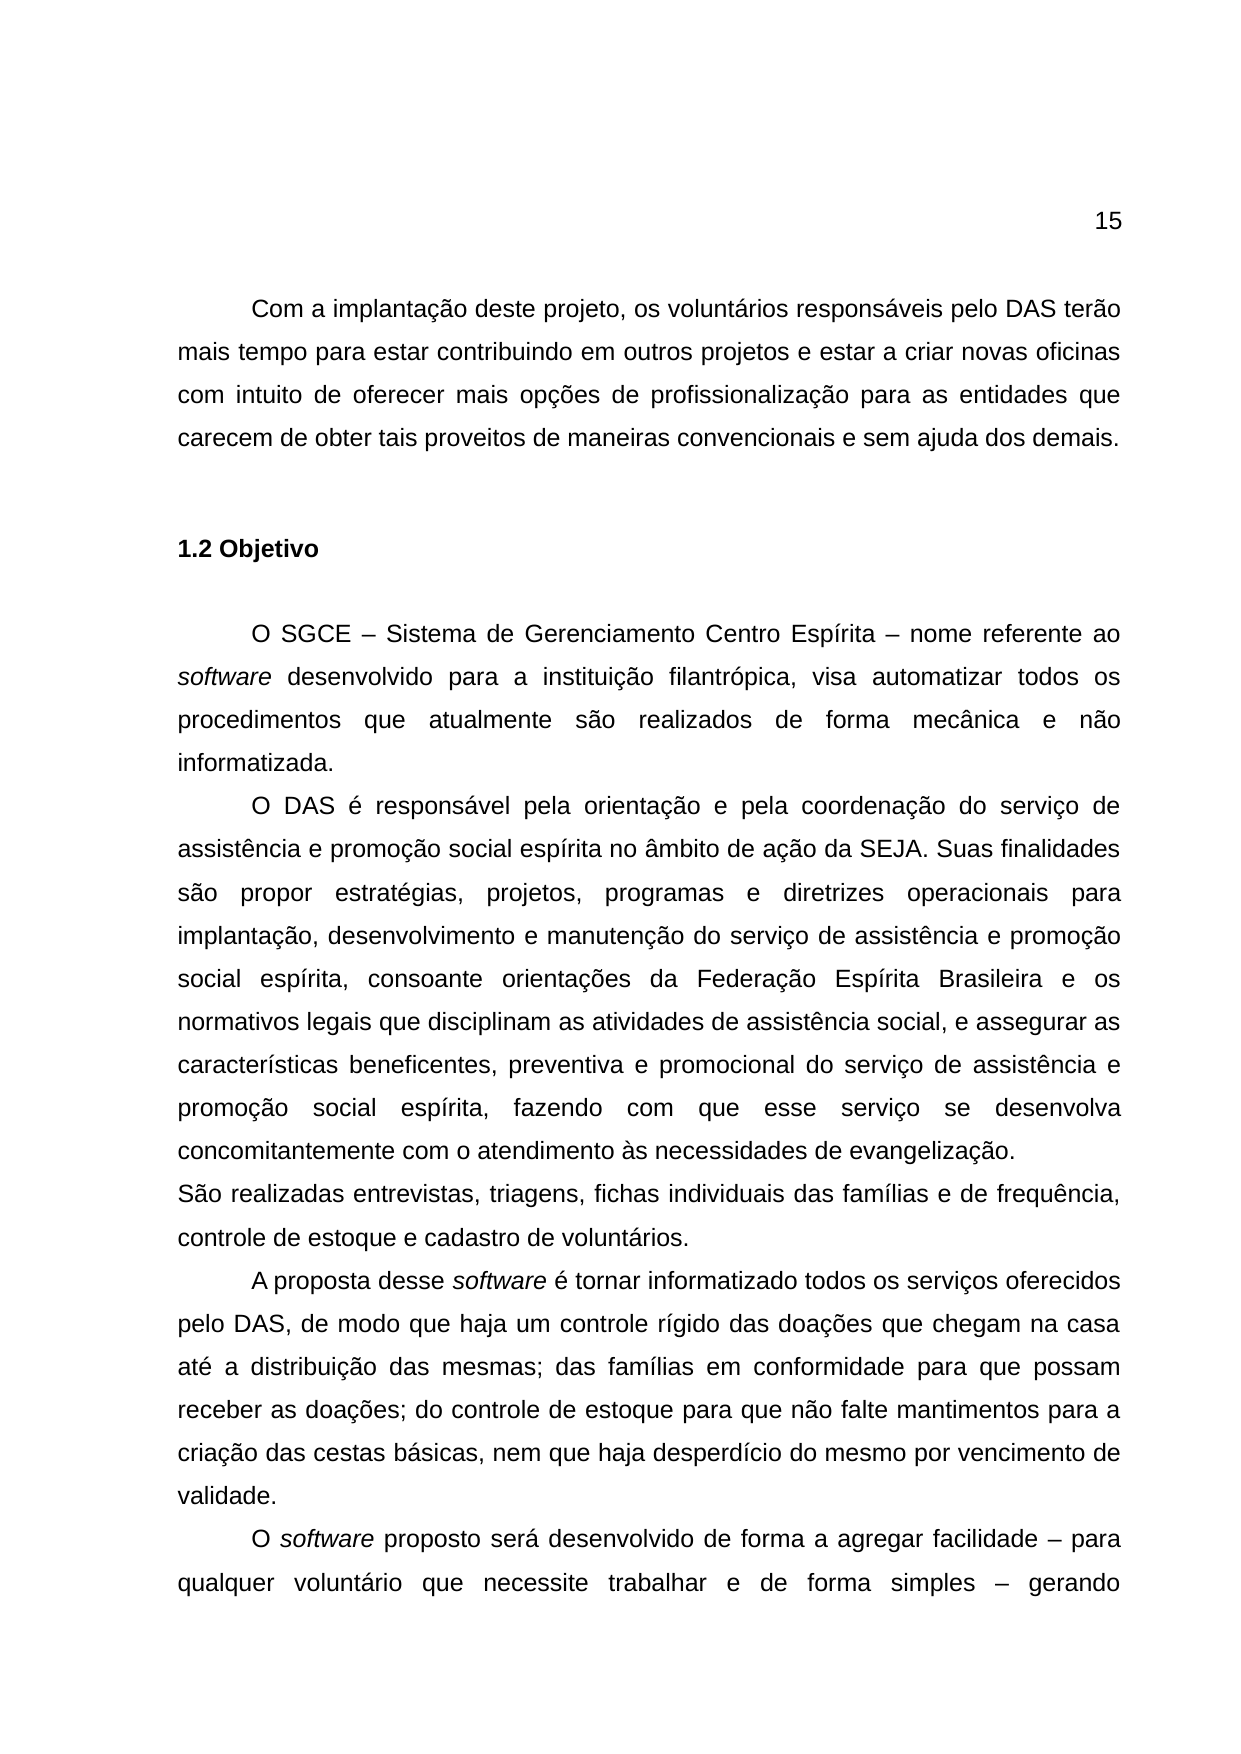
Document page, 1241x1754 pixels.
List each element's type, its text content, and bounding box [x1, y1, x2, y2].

text A proposta desse software é tornar informatizado todos os serviços oferecidos pelo DAS, de modo que haja um controle rígido das doações que chegam na casa até a distribuição das mesmas; das famílias em conformidade para que possam receber as doações; do controle de estoque para que não falte mantimentos para a criação das cestas básicas, nem que haja desperdício do mesmo por vencimento de validade. [177, 1266, 1122, 1510]
text O software proposto será desenvolvido de forma a agregar facilidade – para qualquer voluntário que necessite trabalhar e de forma simples – gerando [177, 1524, 1122, 1596]
text Com a implantação deste projeto, os voluntários responsáveis pelo DAS terão mais tempo para estar contribuindo em outros projetos e estar a criar novas oficinas com intuito de oferecer mais opções de profissionalização para as entidades que carecem de obter tais proveitos de maneiras convencionais e sem ajuda dos demais. [177, 294, 1122, 452]
text São realizadas entrevistas, triagens, fichas individuais das famílias e de frequência, controle de estoque e cadastro de voluntários. [177, 1179, 1122, 1251]
subtitle 1.2 Objetivo [177, 534, 1122, 563]
text O SGCE – Sistema de Gerenciamento Centro Espírita – nome referente ao software desenvolvido para a instituição filantrópica, visa automatizar todos os procedimentos que atualmente são realizados de forma mecânica e não informatizada. [177, 619, 1122, 777]
text O DAS é responsável pela orientação e pela coordenação do serviço de assistência e promoção social espírita no âmbito de ação da SEJA. Suas finalidades são propor estratégias, projetos, programas e diretrizes operacionais para implantação, desenvolvimento e manutenção do serviço de assistência e promoção social espírita, consoante orientações da Federação Espírita Brasileira e os normativos legais que disciplinam as atividades de assistência social, e assegurar as características beneficentes, preventiva e promocional do serviço de assistência e promoção social espírita, fazendo com que esse serviço se desenvolva concomitantemente com o atendimento às necessidades de evangelização. [177, 791, 1122, 1165]
